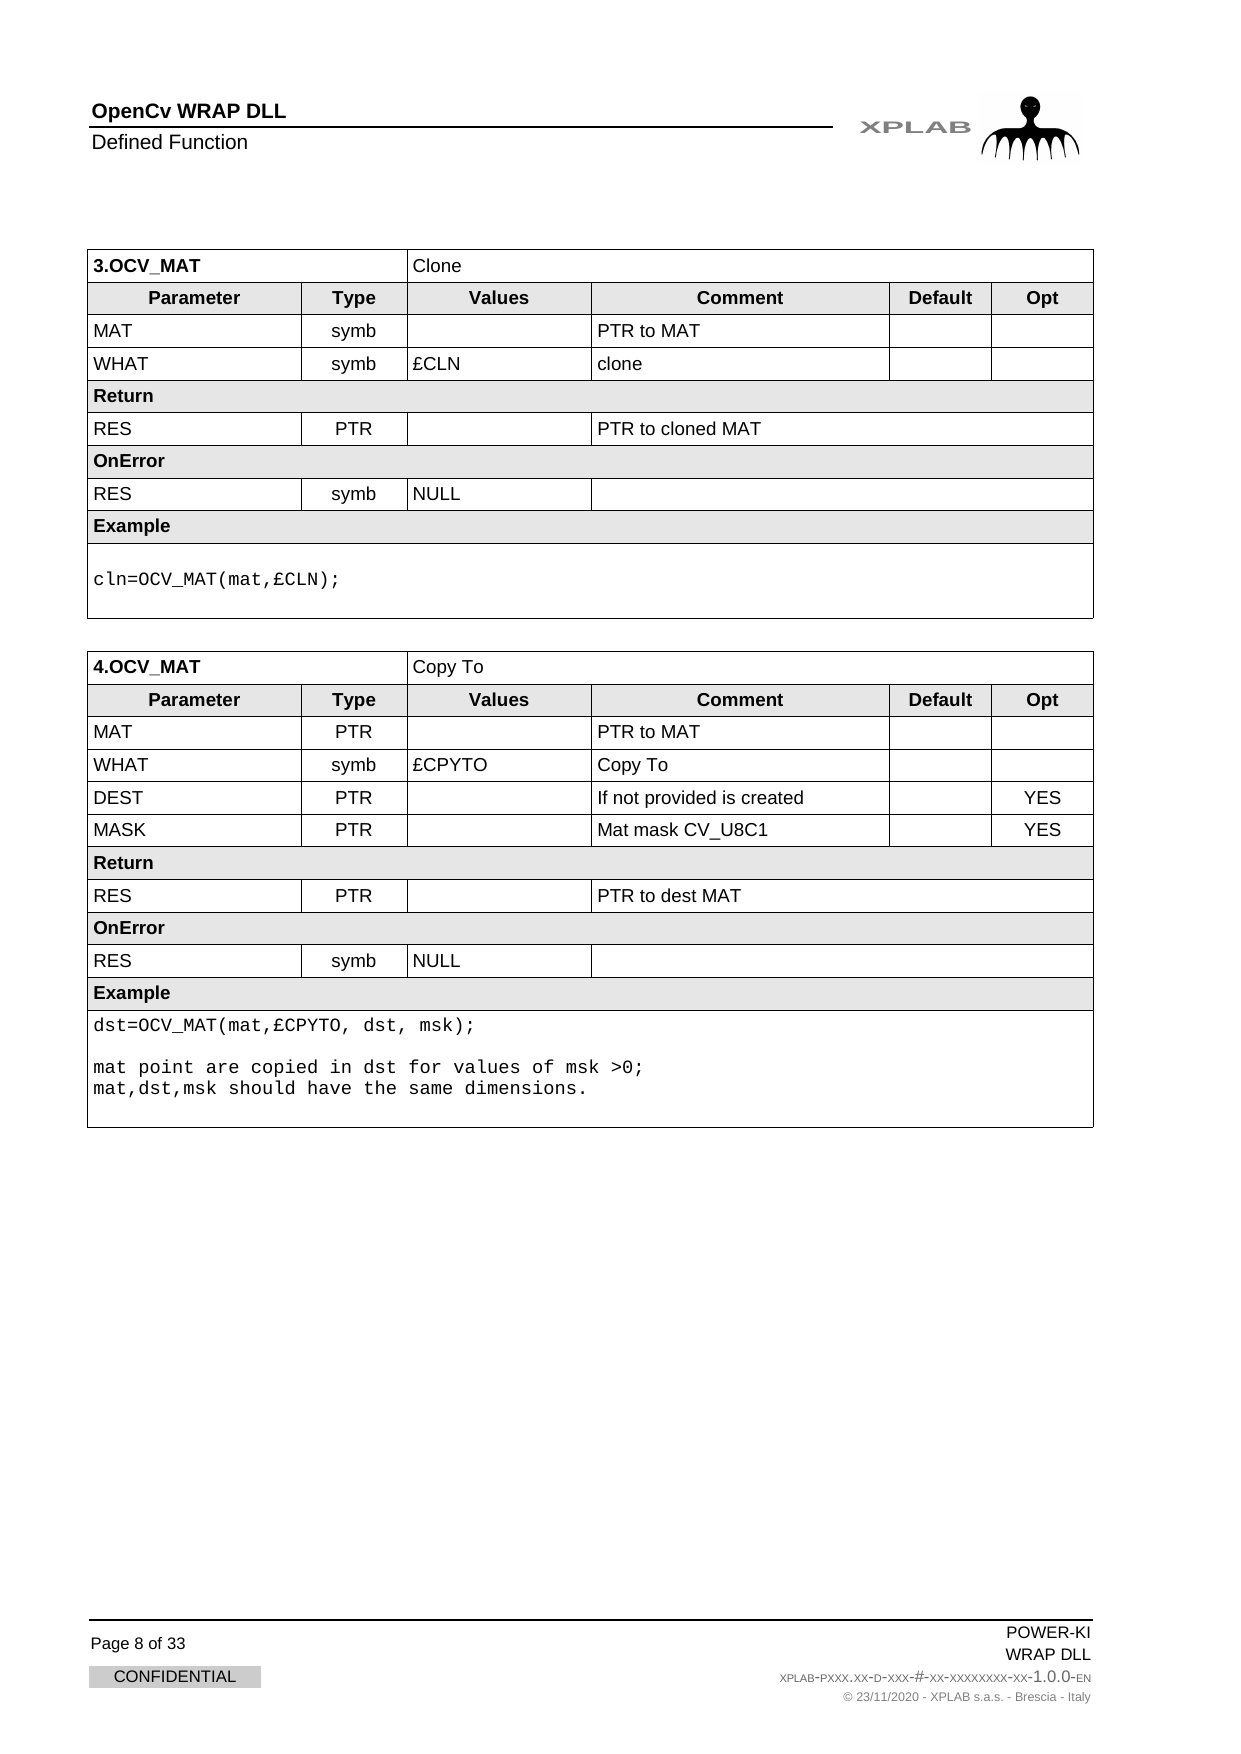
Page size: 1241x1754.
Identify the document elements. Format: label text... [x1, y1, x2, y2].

table_cell £CLN [408, 348, 591, 380]
table_cell WHAT [88, 750, 301, 781]
table_cell MAT [88, 315, 301, 347]
table_cell MASK [88, 815, 301, 846]
table_cell Mat mask CV_U8C1 [592, 815, 889, 846]
table_cell NULL [408, 945, 591, 977]
table_cell [992, 750, 1093, 781]
table_cell [992, 315, 1093, 347]
table_cell Default [890, 685, 991, 716]
picture [978, 92, 1083, 164]
table_cell [408, 717, 591, 749]
table_cell [890, 315, 991, 347]
table_cell Opt [992, 283, 1093, 314]
table_cell symb [302, 315, 407, 347]
table_cell [890, 815, 991, 846]
table_cell RES [88, 945, 301, 977]
table_cell Type [302, 685, 407, 716]
table_cell [992, 348, 1093, 380]
table_cell [408, 815, 591, 846]
table_cell [592, 945, 1093, 977]
table_cell PTR [302, 717, 407, 749]
table_cell YES [992, 815, 1093, 846]
table_cell [408, 413, 591, 445]
table_cell cln=OCV_MAT(mat,£CLN); [88, 544, 1093, 618]
table_cell Values [408, 283, 591, 314]
table_cell [890, 348, 991, 380]
table_cell Default [890, 283, 991, 314]
table_cell £CPYTO [408, 750, 591, 781]
table_cell [890, 717, 991, 749]
table_cell Parameter [88, 685, 301, 716]
table_cell PTR to dest MAT [592, 880, 1093, 912]
table_cell symb [302, 750, 407, 781]
table_cell PTR [302, 815, 407, 846]
table_cell PTR to MAT [592, 717, 889, 749]
table_cell PTR to cloned MAT [592, 413, 1093, 445]
table_cell [890, 750, 991, 781]
table_cell [592, 479, 1093, 510]
table_cell PTR [302, 782, 407, 814]
table_cell Comment [592, 685, 889, 716]
table_cell dst=OCV_MAT(mat,£CPYTO, dst, msk); mat point are copied in dst for values of msk >0; mat,dst,msk should have the same dimensions. [88, 1011, 1093, 1127]
table_cell symb [302, 945, 407, 977]
table_cell YES [992, 782, 1093, 814]
table_cell Example [88, 511, 1093, 543]
table_cell symb [302, 348, 407, 380]
table_cell Example [88, 978, 1093, 1010]
table_cell clone [592, 348, 889, 380]
table_cell [408, 782, 591, 814]
table_header Clone [408, 250, 1093, 282]
table_cell DEST [88, 782, 301, 814]
table_cell NULL [408, 479, 591, 510]
table_cell RES [88, 479, 301, 510]
table_cell RES [88, 413, 301, 445]
table_cell Return [88, 381, 1093, 412]
table_header Copy To [408, 652, 1093, 684]
table_cell Return [88, 847, 1093, 879]
table_cell MAT [88, 717, 301, 749]
table_cell RES [88, 880, 301, 912]
table_cell PTR [302, 880, 407, 912]
table_cell Parameter [88, 283, 301, 314]
table_cell [408, 880, 591, 912]
table_cell [992, 717, 1093, 749]
table_header 3.OCV_MAT [88, 250, 407, 282]
table_cell Opt [992, 685, 1093, 716]
table_cell OnError [88, 446, 1093, 478]
table_cell PTR to MAT [592, 315, 889, 347]
table_cell [408, 315, 591, 347]
table_cell OnError [88, 913, 1093, 944]
table_cell Copy To [592, 750, 889, 781]
table_cell If not provided is created [592, 782, 889, 814]
table_cell WHAT [88, 348, 301, 380]
table_cell [890, 782, 991, 814]
table_cell Comment [592, 283, 889, 314]
table_cell symb [302, 479, 407, 510]
table_header 4.OCV_MAT [88, 652, 407, 684]
table_cell PTR [302, 413, 407, 445]
table_cell Values [408, 685, 591, 716]
table_cell Type [302, 283, 407, 314]
